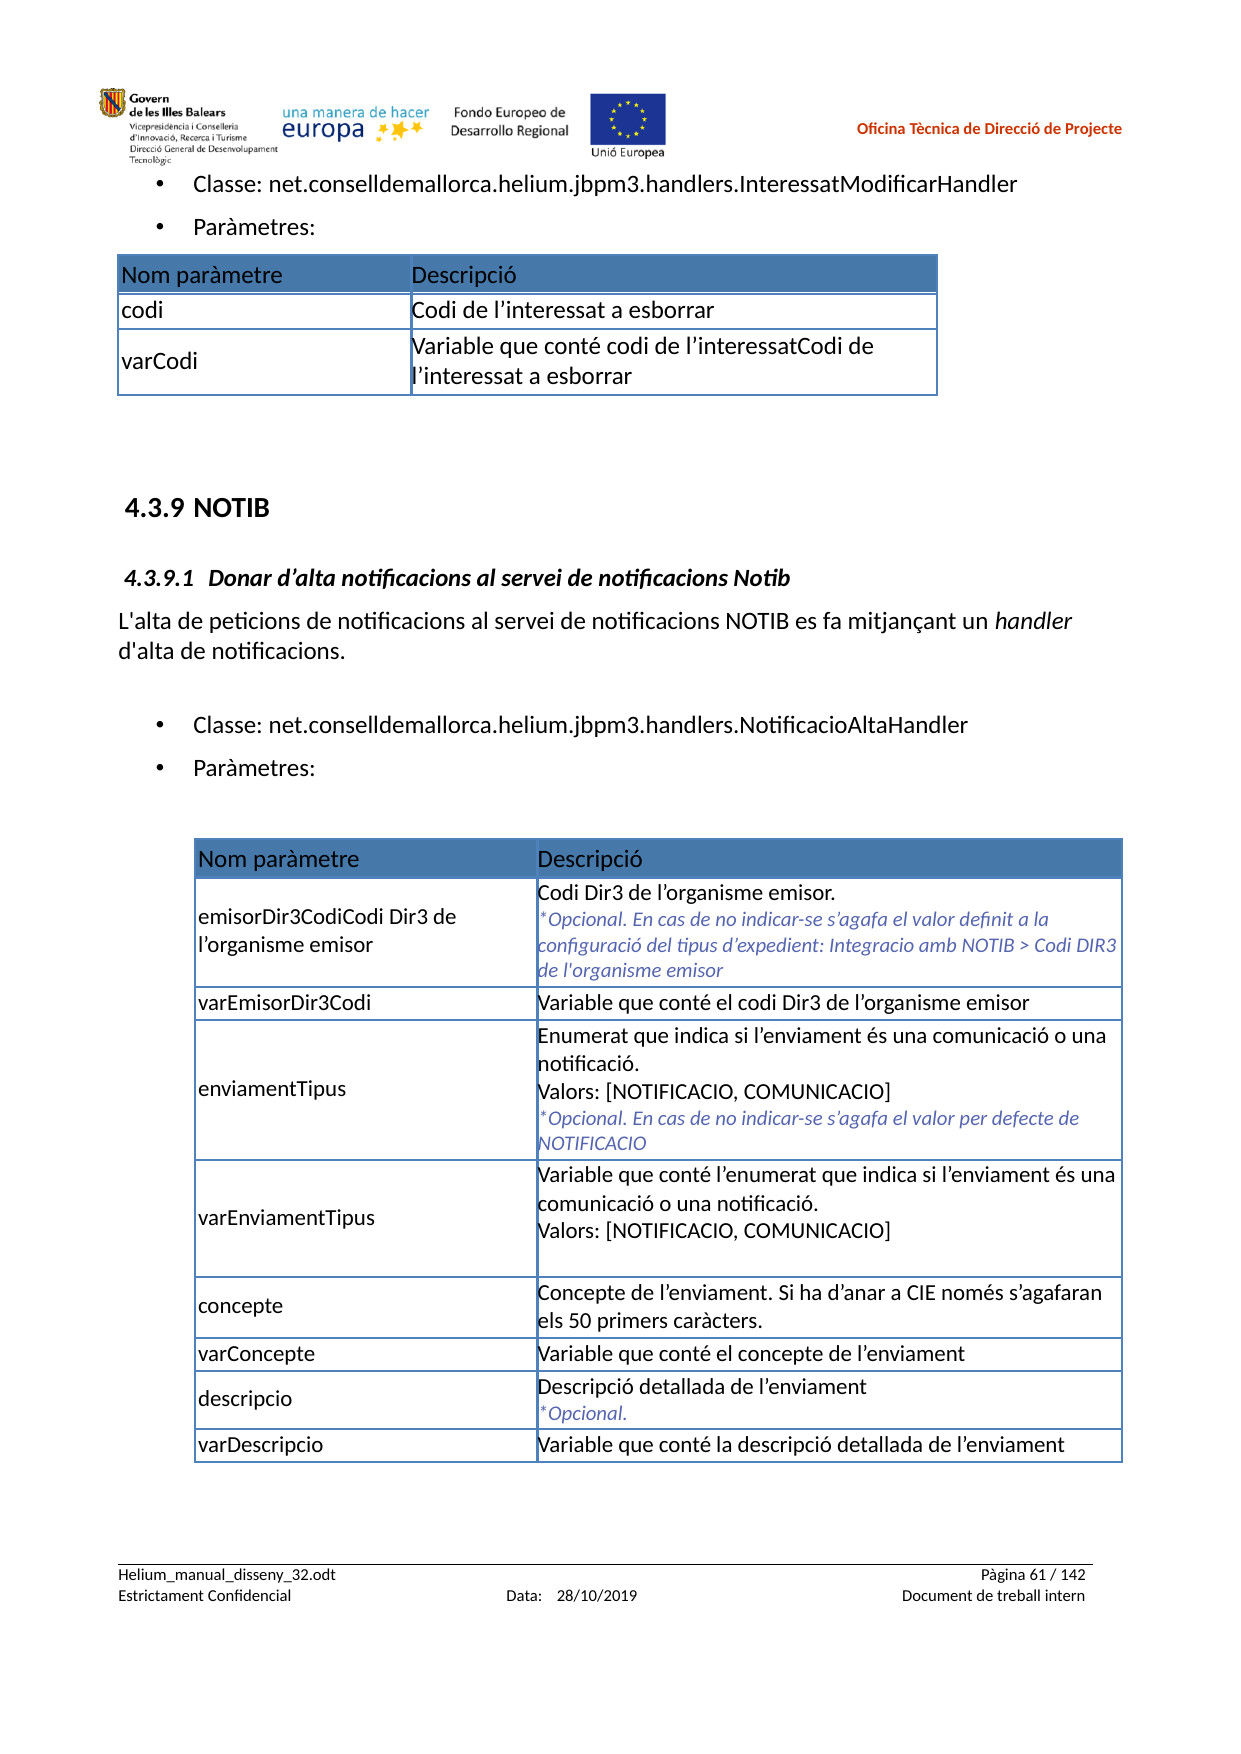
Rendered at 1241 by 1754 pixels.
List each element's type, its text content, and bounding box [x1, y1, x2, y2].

table_cell Variable que conté el concepte de l’enviament [539, 1339, 1121, 1370]
table_cell varCodi [119, 330, 410, 394]
table_cell codi [119, 295, 410, 328]
table_cell Descripció detallada de l’enviament *Opcional. [539, 1372, 1121, 1428]
table_cell concepte [196, 1278, 536, 1337]
table_cell varDescripcio [196, 1430, 536, 1461]
picture [99, 87, 668, 166]
list Classe: net.conselldemallorca.helium.jbpm3.handlers.InteressatModificarHandler [156, 168, 1122, 198]
table_cell Codi de l’interessat a esborrar [413, 295, 936, 328]
table_cell Enumerat que indica si l’enviament és una comunicació o una notificació. Valors: [NOTIFICACIO, COMUNICACIO] *Opcional. En cas de no indicar-se s’agafa el valor per defecte de NOTIFICACIO [539, 1021, 1121, 1158]
subtitle NOTIB [118, 489, 1122, 524]
table_cell Variable que conté la descripció detallada de l’enviament [539, 1430, 1121, 1461]
table_header Nom paràmetre [119, 256, 410, 292]
list Classe: net.conselldemallorca.helium.jbpm3.handlers.NotificacioAltaHandler [156, 709, 1122, 739]
list Paràmetres: [156, 211, 1122, 241]
subtitle Donar d’alta notificacions al servei de notificacions Notib [118, 562, 1122, 592]
table_cell Codi Dir3 de l’organisme emisor. *Opcional. En cas de no indicar-se s’agafa el valor definit a la configuració del tipus d’expedient: Integracio amb NOTIB > Codi DIR3 de l'organisme emisor [539, 879, 1121, 986]
table_cell emisorDir3CodiCodi Dir3 de l’organisme emisor [196, 879, 536, 986]
list Paràmetres: [156, 752, 1122, 782]
table_header Descripció [413, 256, 936, 292]
table_cell varEmisorDir3Codi [196, 988, 536, 1019]
table_cell Variable que conté el codi Dir3 de l’organisme emisor [539, 988, 1121, 1019]
table_cell enviamentTipus [196, 1021, 536, 1158]
table_cell Concepte de l’enviament. Si ha d’anar a CIE només s’agafaran els 50 primers caràcters. [539, 1278, 1121, 1337]
text L'alta de peticions de notificacions al servei de notificacions NOTIB es fa mitjançant un handler d'alta de notificacions. [118, 605, 1122, 666]
table_header Descripció [539, 840, 1121, 876]
table_cell varConcepte [196, 1339, 536, 1370]
table_cell varEnviamentTipus [196, 1161, 536, 1276]
table_cell descripcio [196, 1372, 536, 1428]
table_cell Variable que conté codi de l’interessatCodi de l’interessat a esborrar [413, 330, 936, 394]
table_cell Variable que conté l’enumerat que indica si l’enviament és una comunicació o una notificació. Valors: [NOTIFICACIO, COMUNICACIO] [539, 1161, 1121, 1276]
table_header Nom paràmetre [196, 840, 536, 876]
